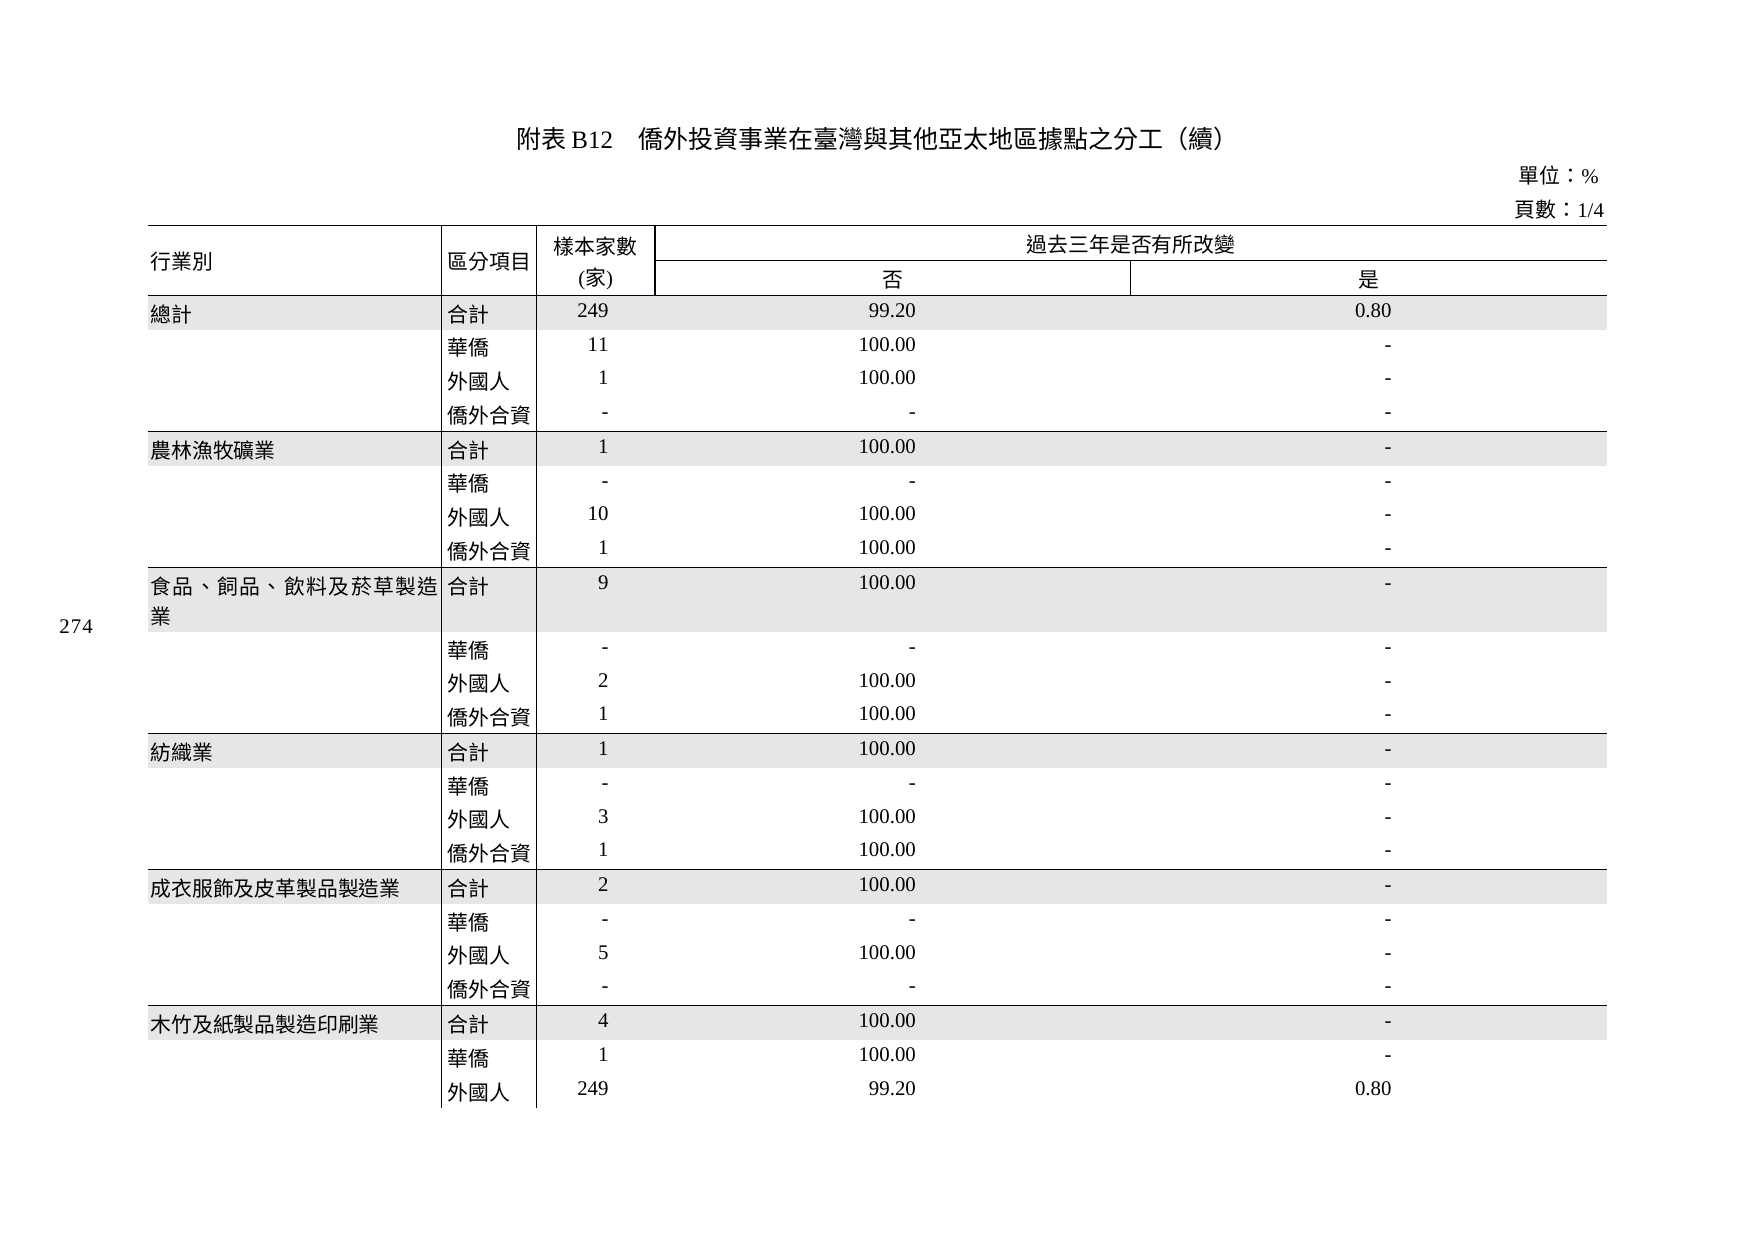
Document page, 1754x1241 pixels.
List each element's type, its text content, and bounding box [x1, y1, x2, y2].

table_cell 5 [537, 938, 655, 972]
table_cell 100.00 [655, 802, 1131, 836]
table_cell 9 [537, 568, 655, 632]
table_cell [148, 972, 441, 1005]
table_cell - [1131, 1040, 1607, 1074]
table_cell - [1131, 568, 1607, 632]
table_cell [148, 700, 441, 733]
table_cell - [1131, 666, 1607, 699]
table_cell [148, 938, 441, 972]
table_cell 華僑 [442, 1040, 536, 1074]
table_cell - [655, 397, 1131, 431]
table_cell [148, 632, 441, 666]
table_cell - [1131, 938, 1607, 972]
table_cell 成衣服飾及皮革製品製造業 [148, 870, 441, 904]
table_cell - [537, 632, 655, 666]
table_cell 華僑 [442, 904, 536, 938]
table_cell [148, 533, 441, 567]
table_cell 合計 [442, 870, 536, 904]
table_cell 合計 [442, 734, 536, 768]
table_cell 外國人 [442, 938, 536, 972]
table_cell - [1131, 904, 1607, 938]
table_cell 1 [537, 700, 655, 733]
table_cell - [1131, 700, 1607, 733]
table_cell 0.80 [1131, 296, 1607, 330]
table_cell [148, 904, 441, 938]
table_cell [148, 1074, 441, 1108]
table_cell - [1131, 972, 1607, 1005]
table_cell - [655, 466, 1131, 499]
table_cell 是 [1131, 261, 1607, 295]
table_cell 外國人 [442, 1074, 536, 1108]
table_cell - [655, 768, 1131, 802]
table_cell - [1131, 466, 1607, 499]
table_cell 100.00 [655, 330, 1131, 363]
table_cell - [655, 904, 1131, 938]
table_cell - [537, 768, 655, 802]
table_cell 100.00 [655, 568, 1131, 632]
table_cell 單位：% [148, 158, 1607, 192]
table_cell 1 [537, 734, 655, 768]
table_cell 249 [537, 296, 655, 330]
table_cell 99.20 [655, 296, 1131, 330]
table_cell - [1131, 1006, 1607, 1040]
table_cell 食品、飼品、飲料及菸草製造業 [148, 568, 441, 632]
table_cell - [1131, 432, 1607, 466]
table_cell - [1131, 734, 1607, 768]
table_cell [148, 836, 441, 869]
table_cell 10 [537, 500, 655, 533]
table_cell [148, 364, 441, 397]
table_cell 否 [656, 261, 1130, 295]
table_cell 1 [537, 364, 655, 397]
table_cell [148, 397, 441, 431]
table_cell 100.00 [655, 666, 1131, 699]
table_cell 區分項目 [442, 226, 536, 295]
table_cell [148, 466, 441, 499]
table_cell 1 [537, 432, 655, 466]
table_cell 1 [537, 533, 655, 567]
table_cell 僑外合資 [442, 533, 536, 567]
table_cell 100.00 [655, 700, 1131, 733]
table_cell 1 [537, 1040, 655, 1074]
table_cell - [1131, 330, 1607, 363]
table_cell - [537, 397, 655, 431]
table_cell 2 [537, 870, 655, 904]
table_cell 僑外合資 [442, 700, 536, 733]
table_cell 100.00 [655, 870, 1131, 904]
table_cell 合計 [442, 296, 536, 330]
table_cell - [1131, 397, 1607, 431]
table_cell - [1131, 632, 1607, 666]
table_cell [148, 1040, 441, 1074]
table_cell 3 [537, 802, 655, 836]
table_cell - [1131, 533, 1607, 567]
table_cell 4 [537, 1006, 655, 1040]
table_cell 外國人 [442, 666, 536, 699]
table_cell 頁數：1/4 [148, 192, 1607, 225]
table_cell 100.00 [655, 1006, 1131, 1040]
table_cell 木竹及紙製品製造印刷業 [148, 1006, 441, 1040]
table_cell 紡織業 [148, 734, 441, 768]
table_cell 99.20 [655, 1074, 1131, 1108]
table_cell 華僑 [442, 330, 536, 363]
table_cell 100.00 [655, 432, 1131, 466]
table_cell 外國人 [442, 500, 536, 533]
table_cell 僑外合資 [442, 397, 536, 431]
table_cell 11 [537, 330, 655, 363]
table_header 附表B12 僑外投資事業在臺灣與其他亞太地區據點之分工（續） [148, 118, 1607, 158]
table_cell - [1131, 870, 1607, 904]
table_cell 總計 [148, 296, 441, 330]
table_cell 外國人 [442, 364, 536, 397]
table_cell 僑外合資 [442, 836, 536, 869]
table_cell 100.00 [655, 836, 1131, 869]
table_cell - [1131, 836, 1607, 869]
table_cell 外國人 [442, 802, 536, 836]
table_cell - [537, 466, 655, 499]
table_cell 100.00 [655, 533, 1131, 567]
table_cell - [1131, 768, 1607, 802]
table_cell [148, 500, 441, 533]
table_cell 0.80 [1131, 1074, 1607, 1108]
table_cell 行業別 [148, 226, 441, 295]
table_cell [148, 768, 441, 802]
table_cell 過去三年是否有所改變 [656, 226, 1607, 260]
table_cell [148, 330, 441, 363]
table_cell 100.00 [655, 364, 1131, 397]
table_cell - [1131, 364, 1607, 397]
table_cell 100.00 [655, 1040, 1131, 1074]
table_cell 農林漁牧礦業 [148, 432, 441, 466]
table_cell 樣本家數(家) [537, 226, 654, 295]
table_cell 華僑 [442, 466, 536, 499]
table_cell 合計 [442, 432, 536, 466]
table_cell 華僑 [442, 768, 536, 802]
table_cell 僑外合資 [442, 972, 536, 1005]
table_cell 華僑 [442, 632, 536, 666]
table_cell - [1131, 802, 1607, 836]
table_cell 合計 [442, 1006, 536, 1040]
table_cell [148, 802, 441, 836]
table_cell 100.00 [655, 734, 1131, 768]
table_cell 249 [537, 1074, 655, 1108]
table_cell - [655, 632, 1131, 666]
table_cell 100.00 [655, 500, 1131, 533]
table_cell - [537, 972, 655, 1005]
table_cell 1 [537, 836, 655, 869]
table_cell 100.00 [655, 938, 1131, 972]
table_cell - [1131, 500, 1607, 533]
table_cell [148, 666, 441, 699]
table_cell - [537, 904, 655, 938]
table_cell - [655, 972, 1131, 1005]
table_cell 2 [537, 666, 655, 699]
table_cell 合計 [442, 568, 536, 632]
